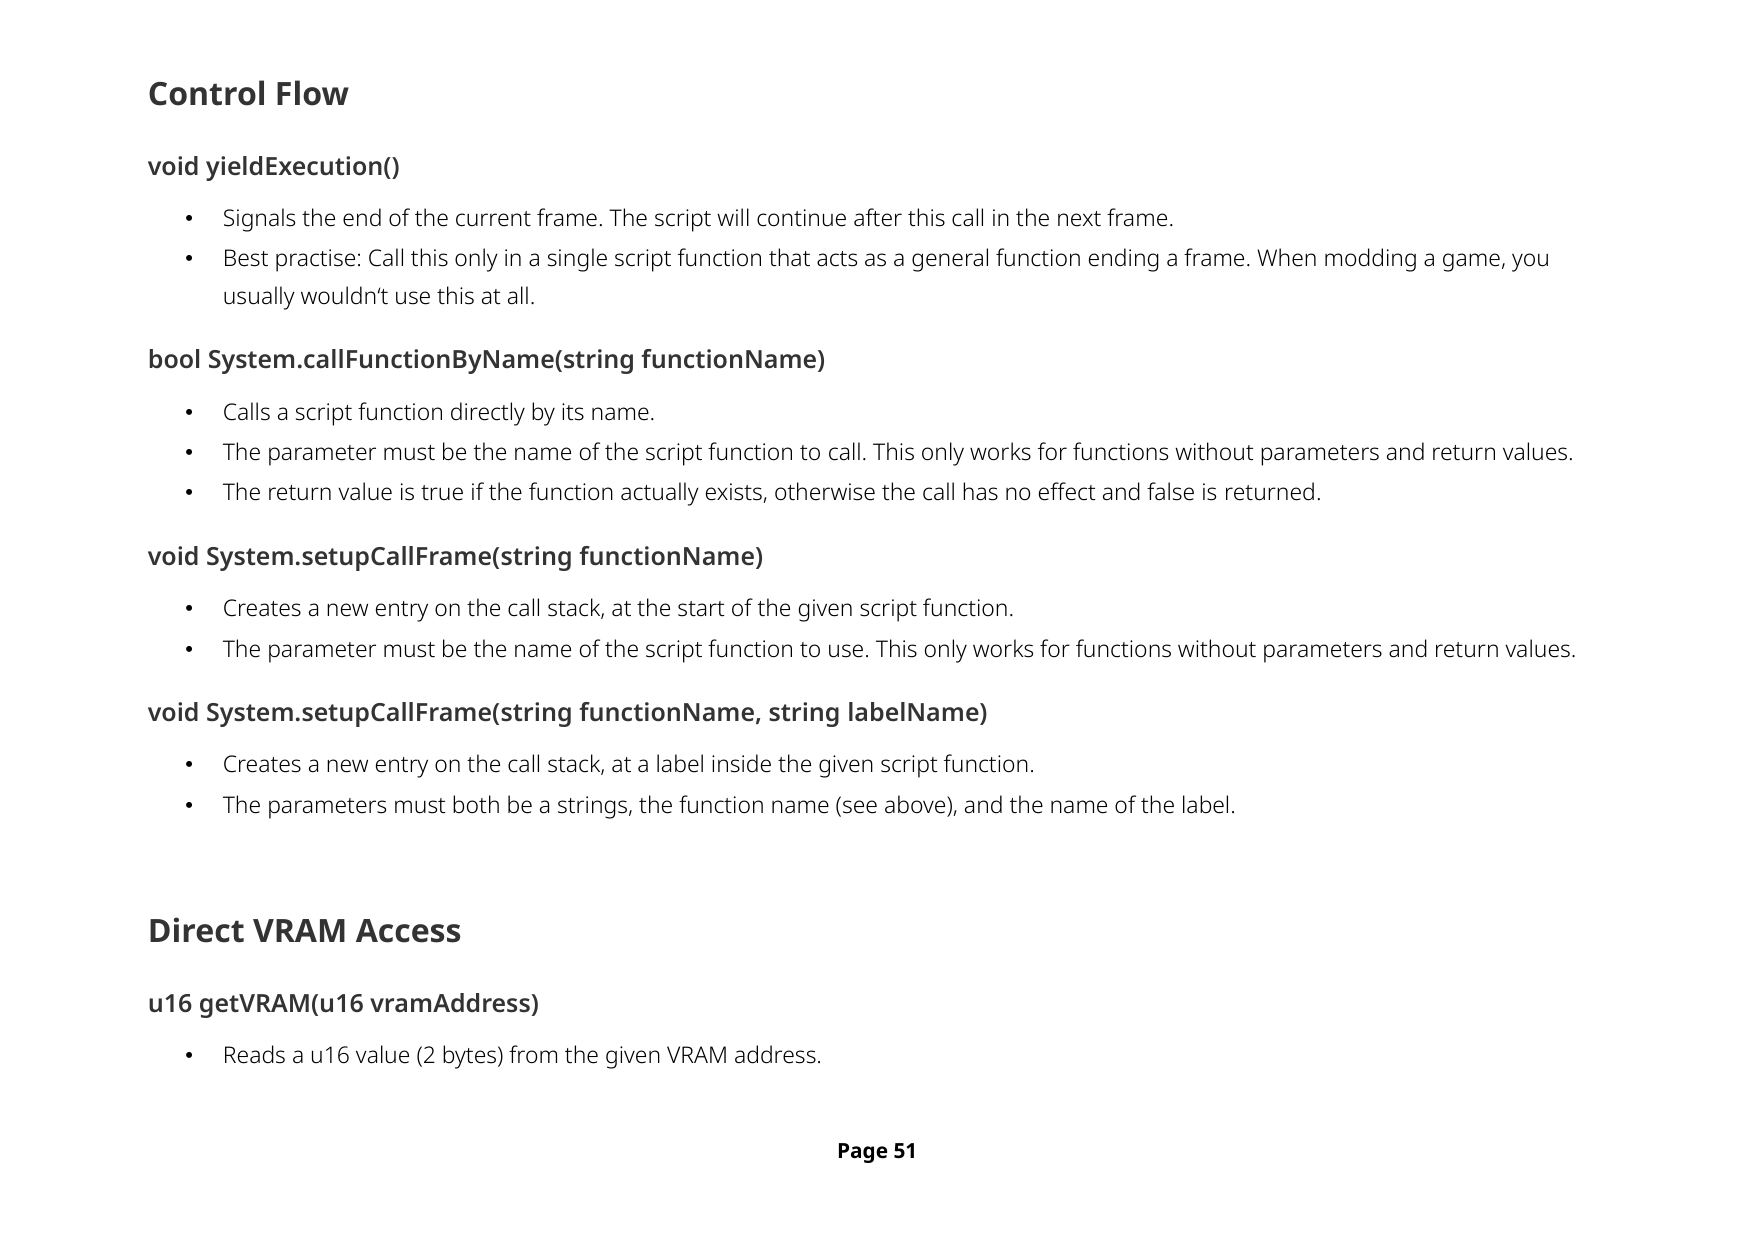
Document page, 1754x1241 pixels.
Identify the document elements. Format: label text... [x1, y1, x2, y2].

subtitle Control Flow [148, 71, 1606, 114]
list The return value is true if the function actually exists, otherwise the call has no effect and false is returned. [185, 476, 1606, 507]
list The parameters must both be a strings, the function name (see above), and the name of the label. [185, 789, 1606, 820]
subtitle void yieldExecution() [148, 148, 1606, 182]
list Best practise: Call this only in a single script function that acts as a general function ending a frame. When modding a game, you usually wouldn‘t use this at all. [185, 242, 1606, 311]
list Calls a script function directly by its name. [185, 395, 1606, 427]
subtitle void System.setupCallFrame(string functionName) [148, 539, 1606, 573]
subtitle Direct VRAM Access [148, 908, 1606, 952]
list The parameter must be the name of the script function to use. This only works for functions without parameters and return values. [185, 632, 1606, 664]
list Signals the end of the current frame. The script will continue after this call in the next frame. [185, 202, 1606, 233]
subtitle u16 getVRAM(u16 vramAddress) [148, 985, 1606, 1019]
subtitle void System.setupCallFrame(string functionName, string labelName) [148, 695, 1606, 729]
list Creates a new entry on the call stack, at the start of the given script function. [185, 592, 1606, 623]
subtitle bool System.callFunctionByName(string functionName) [148, 342, 1606, 376]
list Reads a u16 value (2 bytes) from the given VRAM address. [185, 1039, 1606, 1070]
list The parameter must be the name of the script function to call. This only works for functions without parameters and return values. [185, 436, 1606, 467]
list Creates a new entry on the call stack, at a label inside the given script function. [185, 748, 1606, 779]
